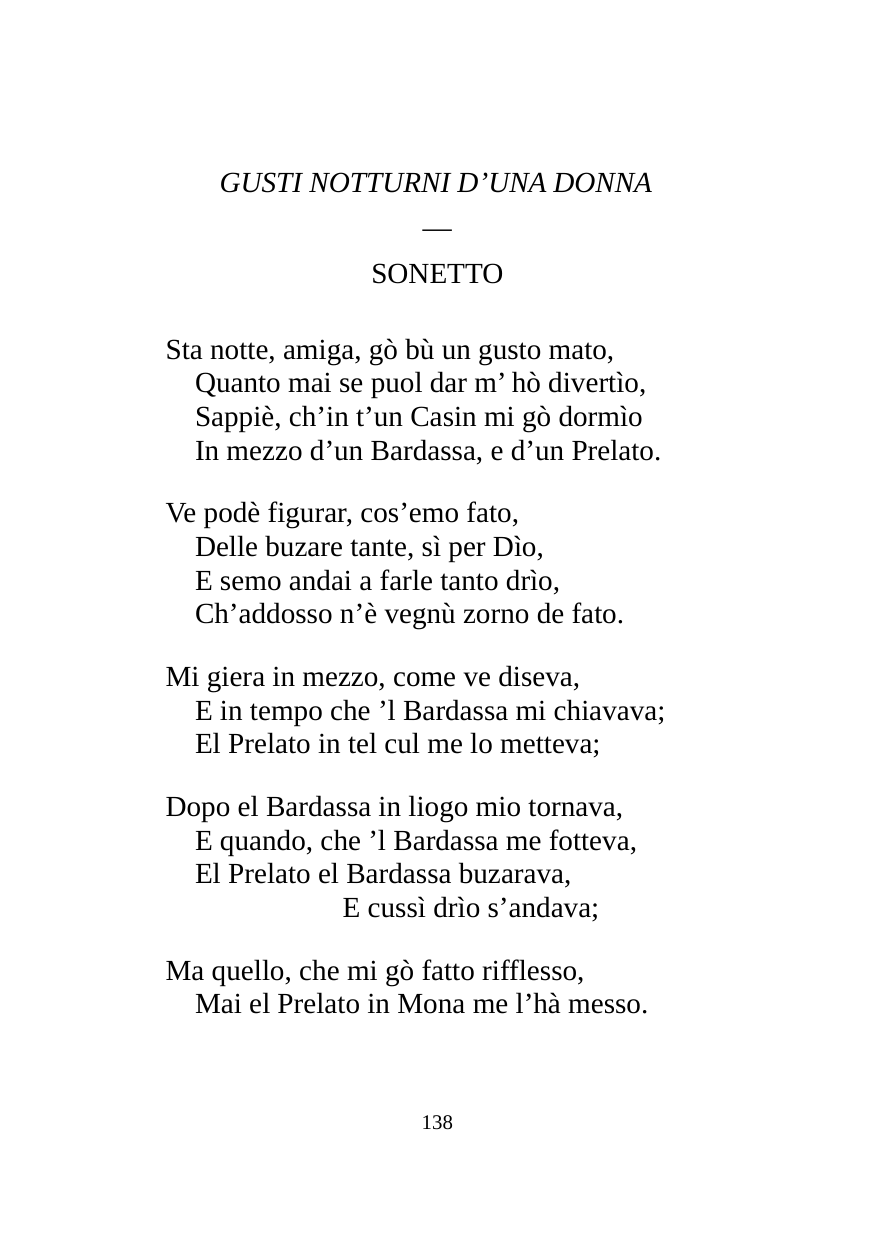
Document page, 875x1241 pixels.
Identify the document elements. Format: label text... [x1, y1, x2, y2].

text SONETTO [106, 257, 768, 290]
text Ma quello, che mi gò fatto rifflesso, Mai el Prelato in Mona me l’hà messo. [165, 953, 768, 1020]
text Sta notte, amiga, gò bù un gusto mato, Quanto mai se puol dar m’ hò divertìo, Sappiè, ch’in t’un Casin mi gò dormìo In mezzo d’un Bardassa, e d’un Prelato. [165, 332, 768, 466]
text Ve podè figurar, cos’emo fato, Delle buzare tante, sì per Dìo, E semo andai a farle tanto drìo, Ch’addosso n’è vegnù zorno de fato. [165, 496, 768, 630]
text Mi giera in mezzo, come ve diseva, E in tempo che ’l Bardassa mi chiavava; El Prelato in tel cul me lo metteva; [165, 659, 768, 760]
subtitle GUSTI NOTTURNI D’UNA DONNA [106, 165, 768, 199]
text Dopo el Bardassa in liogo mio tornava, E quando, che ’l Bardassa me fotteva, El Prelato el Bardassa buzarava, E cussì drìo s’andava; [165, 789, 768, 923]
text — [106, 211, 768, 244]
